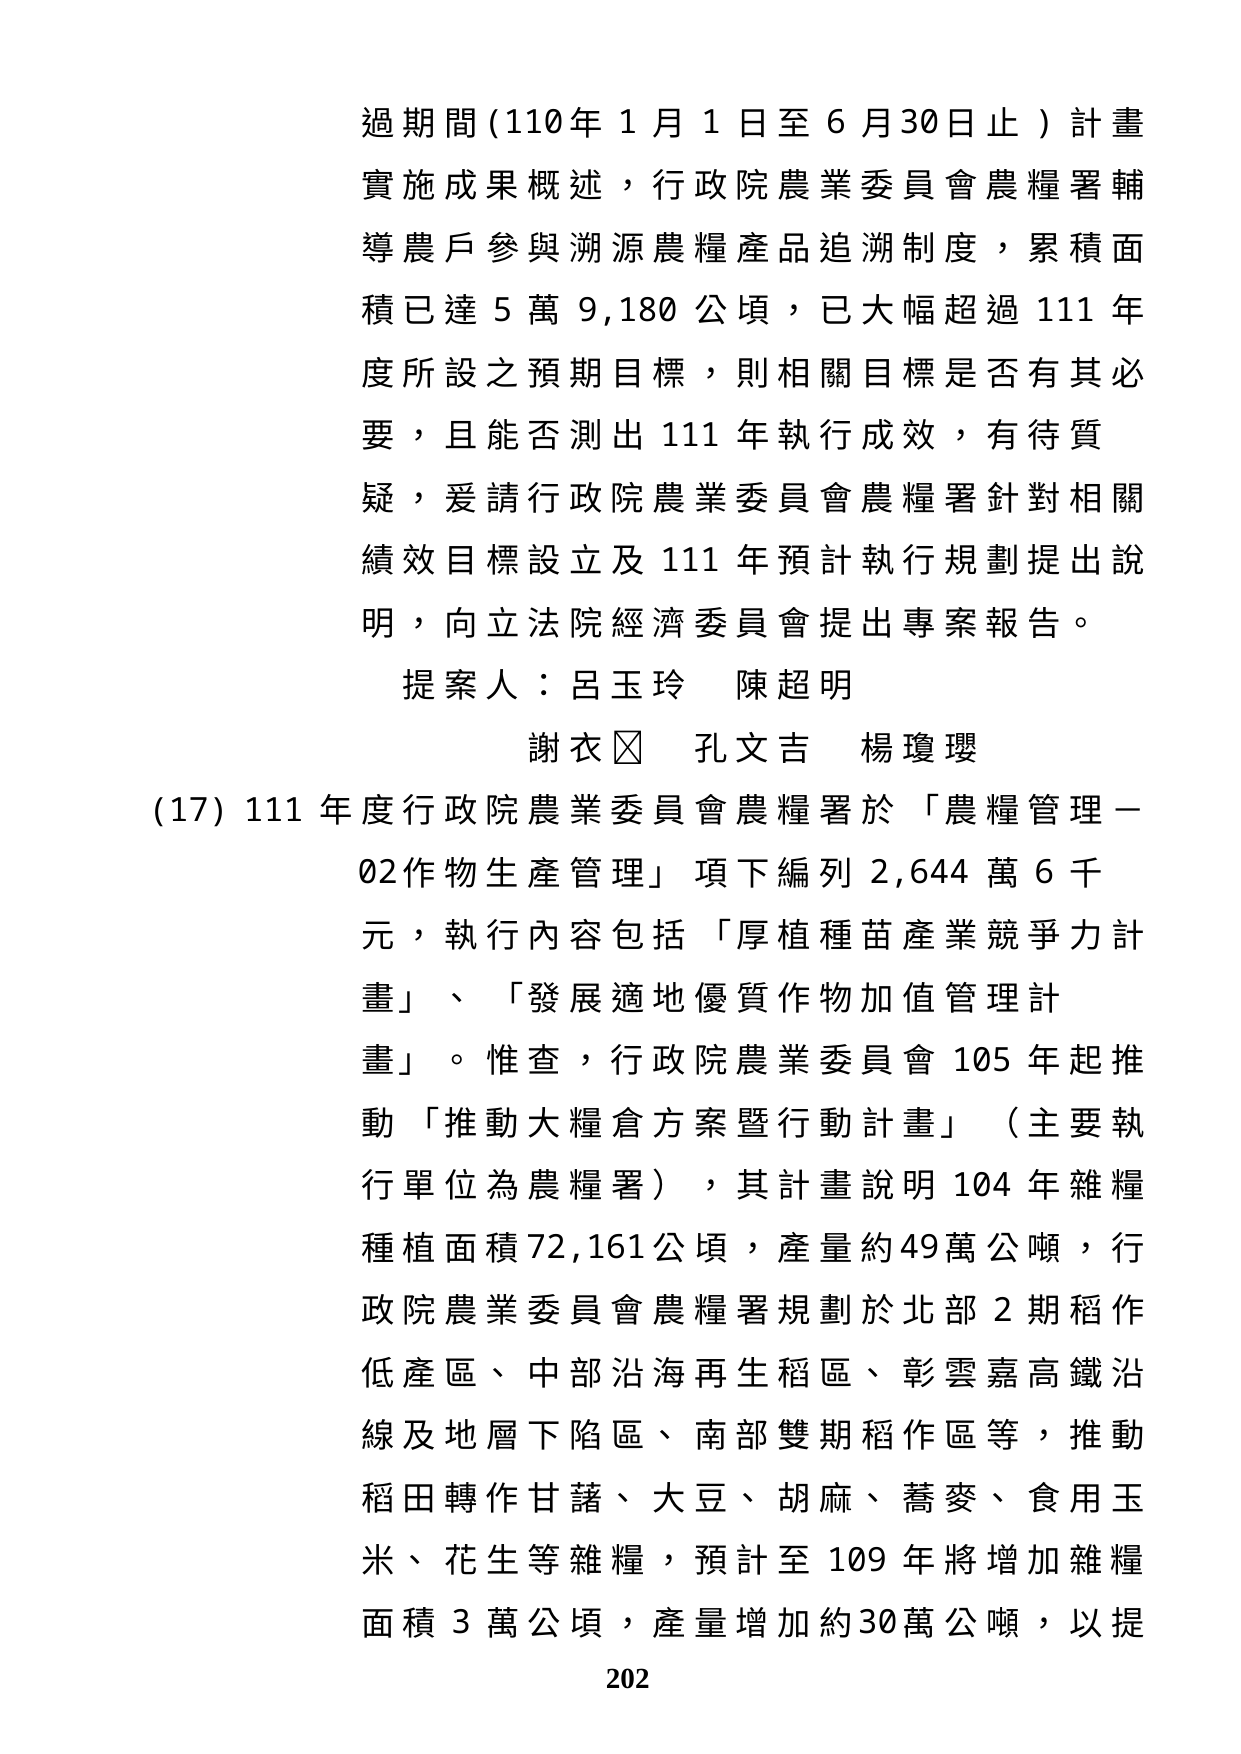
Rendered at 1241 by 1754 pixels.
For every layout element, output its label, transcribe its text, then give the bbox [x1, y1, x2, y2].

list 111年度行政院農業委員會農糧署於「農糧管理－02作物生產管理」項下編列2,644萬6千元，執行內容包括「厚植種苗產業競爭力計畫」、「發展適地優質作物加值管理計畫」。惟查，行政院農業委員會105年起推動「推動大糧倉方案暨行動計畫」（主要執行單位為農糧署），其計畫說明104年雜糧種植面積72,161公頃，產量約49萬公噸，行政院農業委員會農糧署規劃於北部2期稻作低產區、中部沿海再生稻區、彰雲嘉高鐵沿線及地層下陷區、南部雙期稻作區等，推動稻田轉作甘藷、大豆、胡麻、蕎麥、食用玉米、花生等雜糧，預計至109年將增加雜糧面積3萬公頃，產量增加約30萬公噸，以提 [136, 766, 1148, 1641]
text 提案人：呂玉玲 陳超明 謝衣 孔文吉 楊瓊瓔 [382, 641, 1044, 766]
list 過期間(110年1月1日至6月30日止)計畫實施成果概述，行政院農業委員會農糧署輔導農戶參與溯源農糧產品追溯制度，累積面積已達5萬9,180公頃，已大幅超過111年度所設之預期目標，則相關目標是否有其必要，且能否測出111年執行成效，有待質疑，爰請行政院農業委員會農糧署針對相關績效目標設立及111年預計執行規劃提出說明，向立法院經濟委員會提出專案報告。 [136, 79, 1148, 641]
